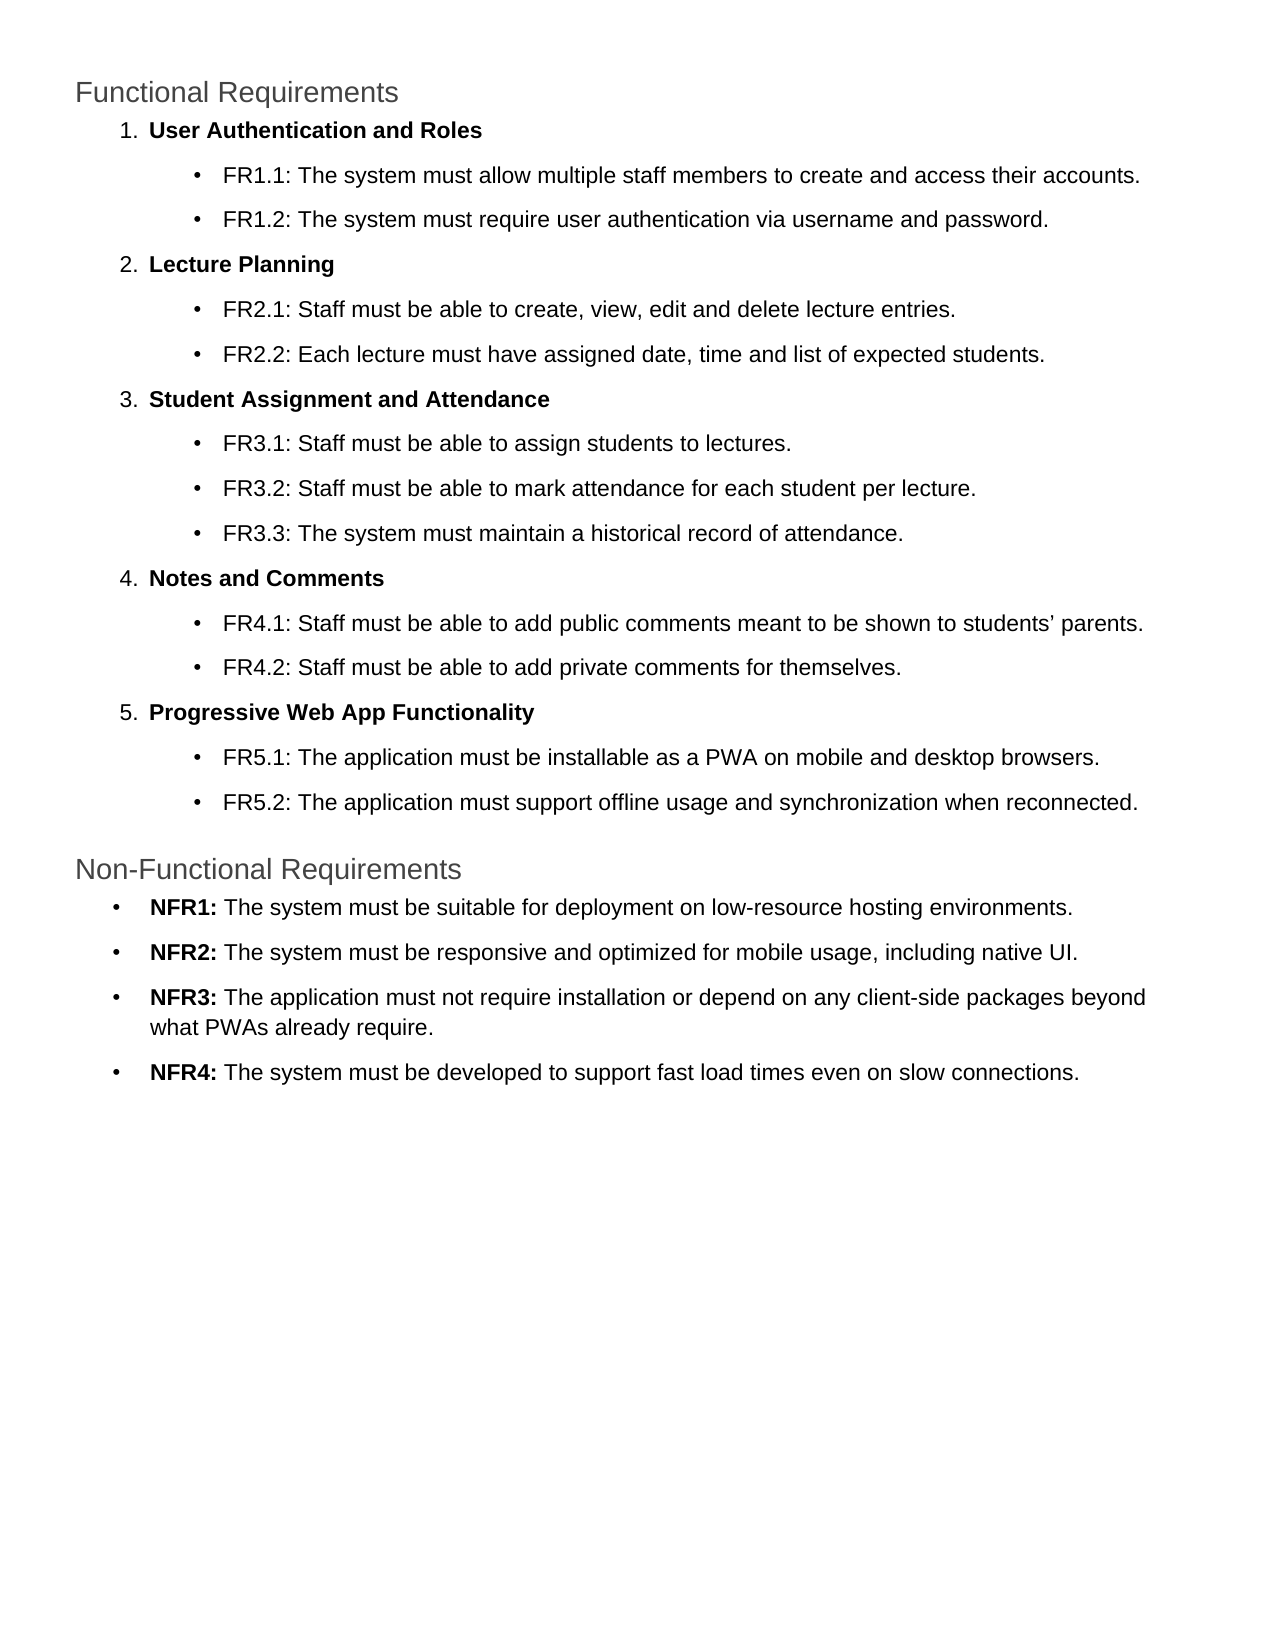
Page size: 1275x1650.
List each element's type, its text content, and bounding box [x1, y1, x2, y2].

list FR3.3: The system must maintain a historical record of attendance. [193, 520, 1200, 546]
list FR3.2: Staff must be able to mark attendance for each student per lecture. [193, 475, 1200, 502]
list User Authentication and Roles [119, 117, 1200, 143]
list Notes and Comments [119, 565, 1200, 591]
list Lecture Planning [119, 251, 1200, 278]
list FR5.2: The application must support offline usage and synchronization when reconnected. [193, 789, 1200, 815]
subtitle Non-Functional Requirements [75, 852, 1200, 886]
list FR4.2: Staff must be able to add private comments for themselves. [193, 654, 1200, 681]
list FR4.1: Staff must be able to add public comments meant to be shown to students’ parents. [193, 609, 1200, 636]
list NFR3: The application must not require installation or depend on any client-side packages beyond what PWAs already require. [112, 984, 1200, 1040]
list FR2.1: Staff must be able to create, view, edit and delete lecture entries. [193, 296, 1200, 322]
list Student Assignment and Attendance [119, 386, 1200, 412]
list FR1.1: The system must allow multiple staff members to create and access their accounts. [193, 162, 1200, 188]
list NFR1: The system must be suitable for deployment on low-resource hosting environments. [112, 894, 1200, 921]
list FR3.1: Staff must be able to assign students to lectures. [193, 430, 1200, 457]
list Progressive Web App Functionality [119, 699, 1200, 726]
list FR1.2: The system must require user authentication via username and password. [193, 206, 1200, 233]
list FR2.2: Each lecture must have assigned date, time and list of expected students. [193, 341, 1200, 367]
list FR5.1: The application must be installable as a PWA on mobile and desktop browsers. [193, 744, 1200, 770]
subtitle Functional Requirements [75, 75, 1200, 108]
list NFR2: The system must be responsive and optimized for mobile usage, including native UI. [112, 939, 1200, 965]
list NFR4: The system must be developed to support fast load times even on slow connections. [112, 1059, 1200, 1085]
